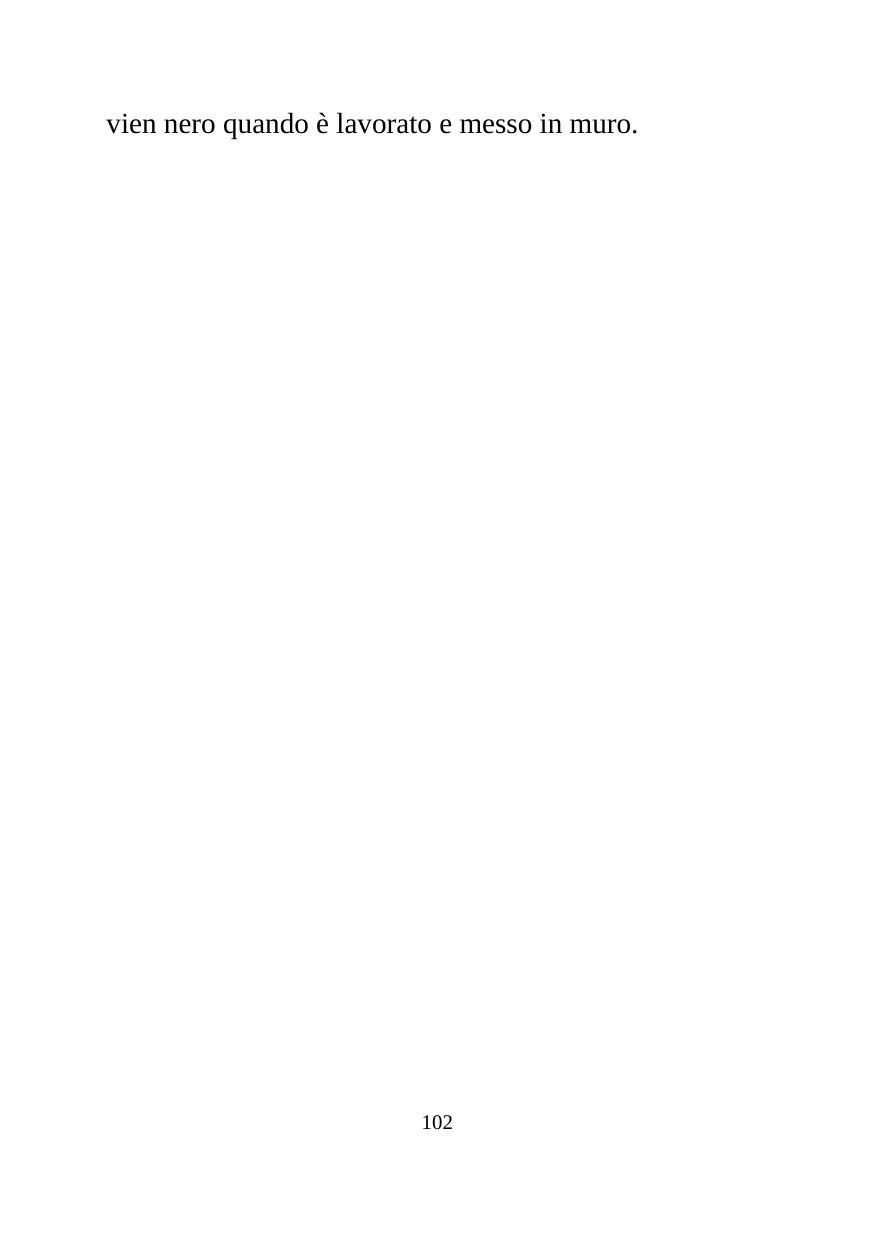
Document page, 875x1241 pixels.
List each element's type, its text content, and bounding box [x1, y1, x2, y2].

text vien nero quando è lavorato e messo in muro. [106, 106, 768, 140]
